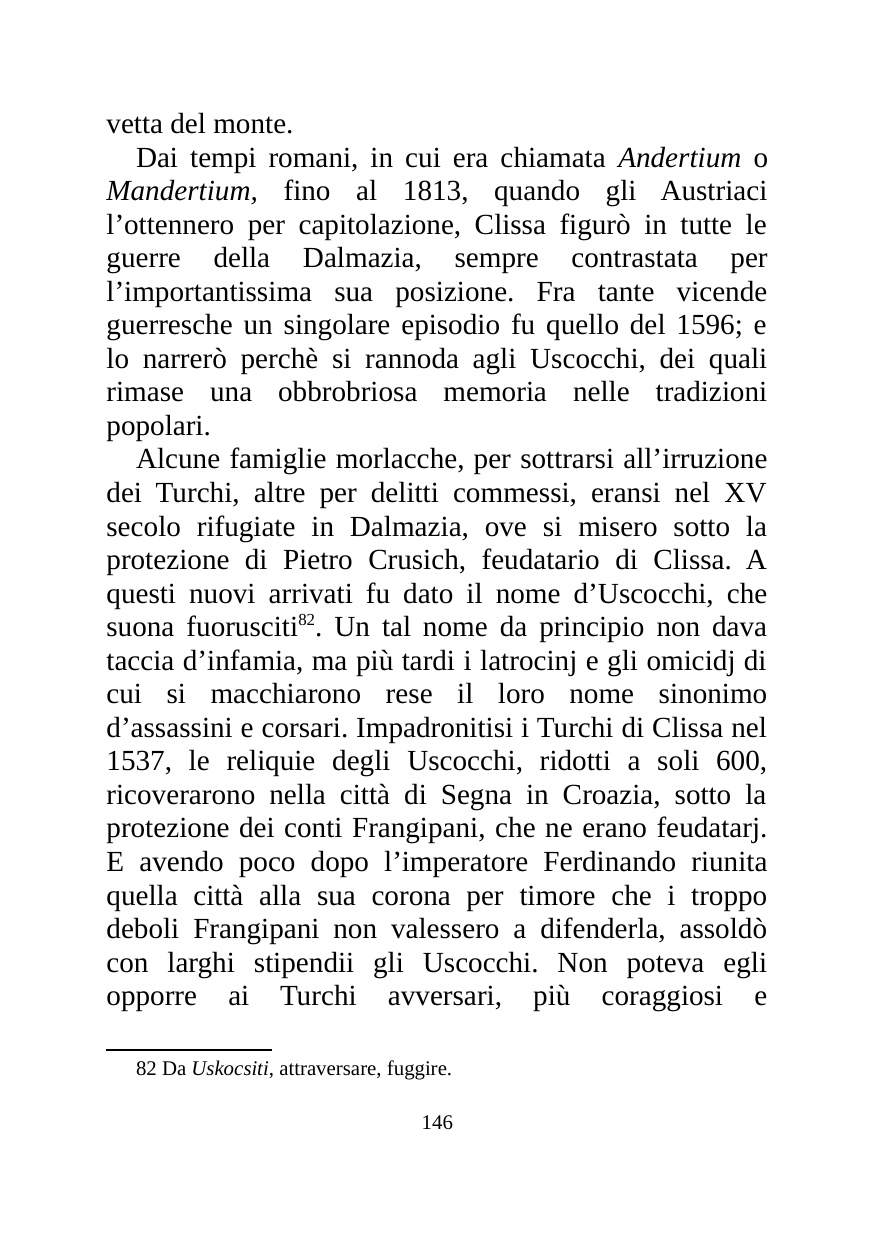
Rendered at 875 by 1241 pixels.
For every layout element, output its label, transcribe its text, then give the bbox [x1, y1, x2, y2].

text Alcune famiglie morlacche, per sottrarsi all’irruzione dei Turchi, altre per delitti commessi, eransi nel XV secolo rifugiate in Dalmazia, ove si misero sotto la protezione di Pietro Crusich, feudatario di Clissa. A questi nuovi arrivati fu dato il nome d’Uscocchi, che suona fuorusciti. Un tal nome da principio non dava taccia d’infamia, ma più tardi i latrocinj e gli omicidj di cui si macchiarono rese il loro nome sinonimo d’assassini e corsari. Impadronitisi i Turchi di Clissa nel 1537, le reliquie degli Uscocchi, ridotti a soli 600, ricoverarono nella città di Segna in Croazia, sotto la protezione dei conti Frangipani, che ne erano feudatarj. E avendo poco dopo l’imperatore Ferdinando riunita quella città alla sua corona per timore che i troppo deboli Frangipani non valessero a difenderla, assoldò con larghi stipendii gli Uscocchi. Non poteva egli opporre ai Turchi avversari, più coraggiosi e [106, 442, 768, 1012]
text Da Uskocsiti, attraversare, fuggire. [106, 1056, 768, 1080]
text Dai tempi romani, in cui era chiamata Andertium o Mandertium, fino al 1813, quando gli Austriaci l’ottennero per capitolazione, Clissa figurò in tutte le guerre della Dalmazia, sempre contrastata per l’importantissima sua posizione. Fra tante vicende guerresche un singolare episodio fu quello del 1596; e lo narrerò perchè si rannoda agli Uscocchi, dei quali rimase una obbrobriosa memoria nelle tradizioni popolari. [106, 140, 768, 442]
text vetta del monte. [106, 106, 768, 140]
